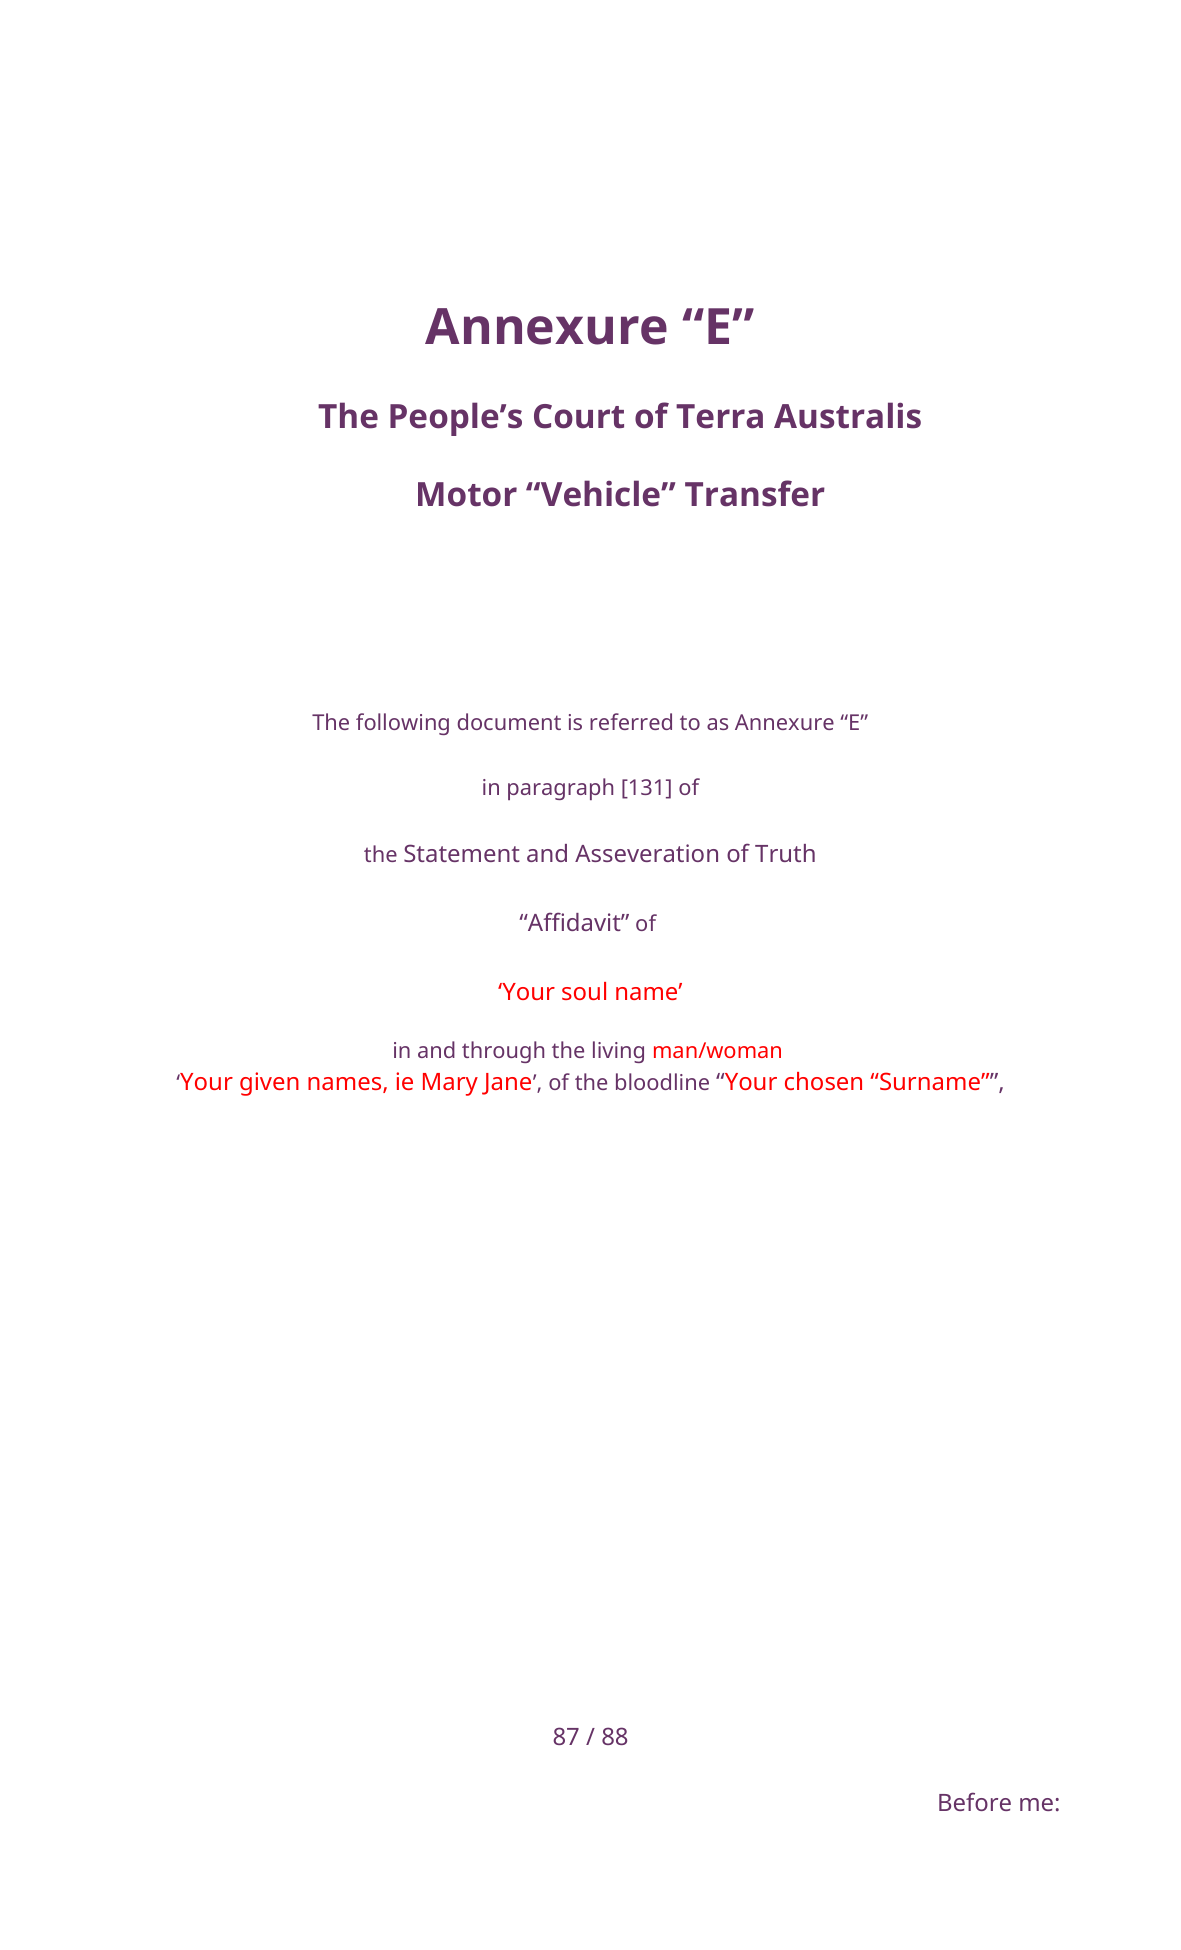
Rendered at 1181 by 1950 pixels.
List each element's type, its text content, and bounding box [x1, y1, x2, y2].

subtitle Motor “Vehicle” Transfer [120, 471, 1061, 517]
subtitle The People’s Court of Terra Australis [120, 392, 1061, 438]
text in paragraph [131] of [120, 772, 1061, 802]
text The following document is referred to as Annexure “E” [120, 707, 1061, 737]
text “Affidavit” of [120, 906, 1061, 938]
text the Statement and Asseveration of Truth [120, 837, 1061, 870]
subtitle Annexure “E” [120, 291, 1061, 359]
list ‘Your given names, ie Mary Jane’, of the bloodline “Your chosen “Surname””, [120, 1065, 1061, 1097]
list in and through the living man/woman [120, 1035, 1061, 1065]
list ‘Your soul name’ [120, 974, 1061, 1007]
